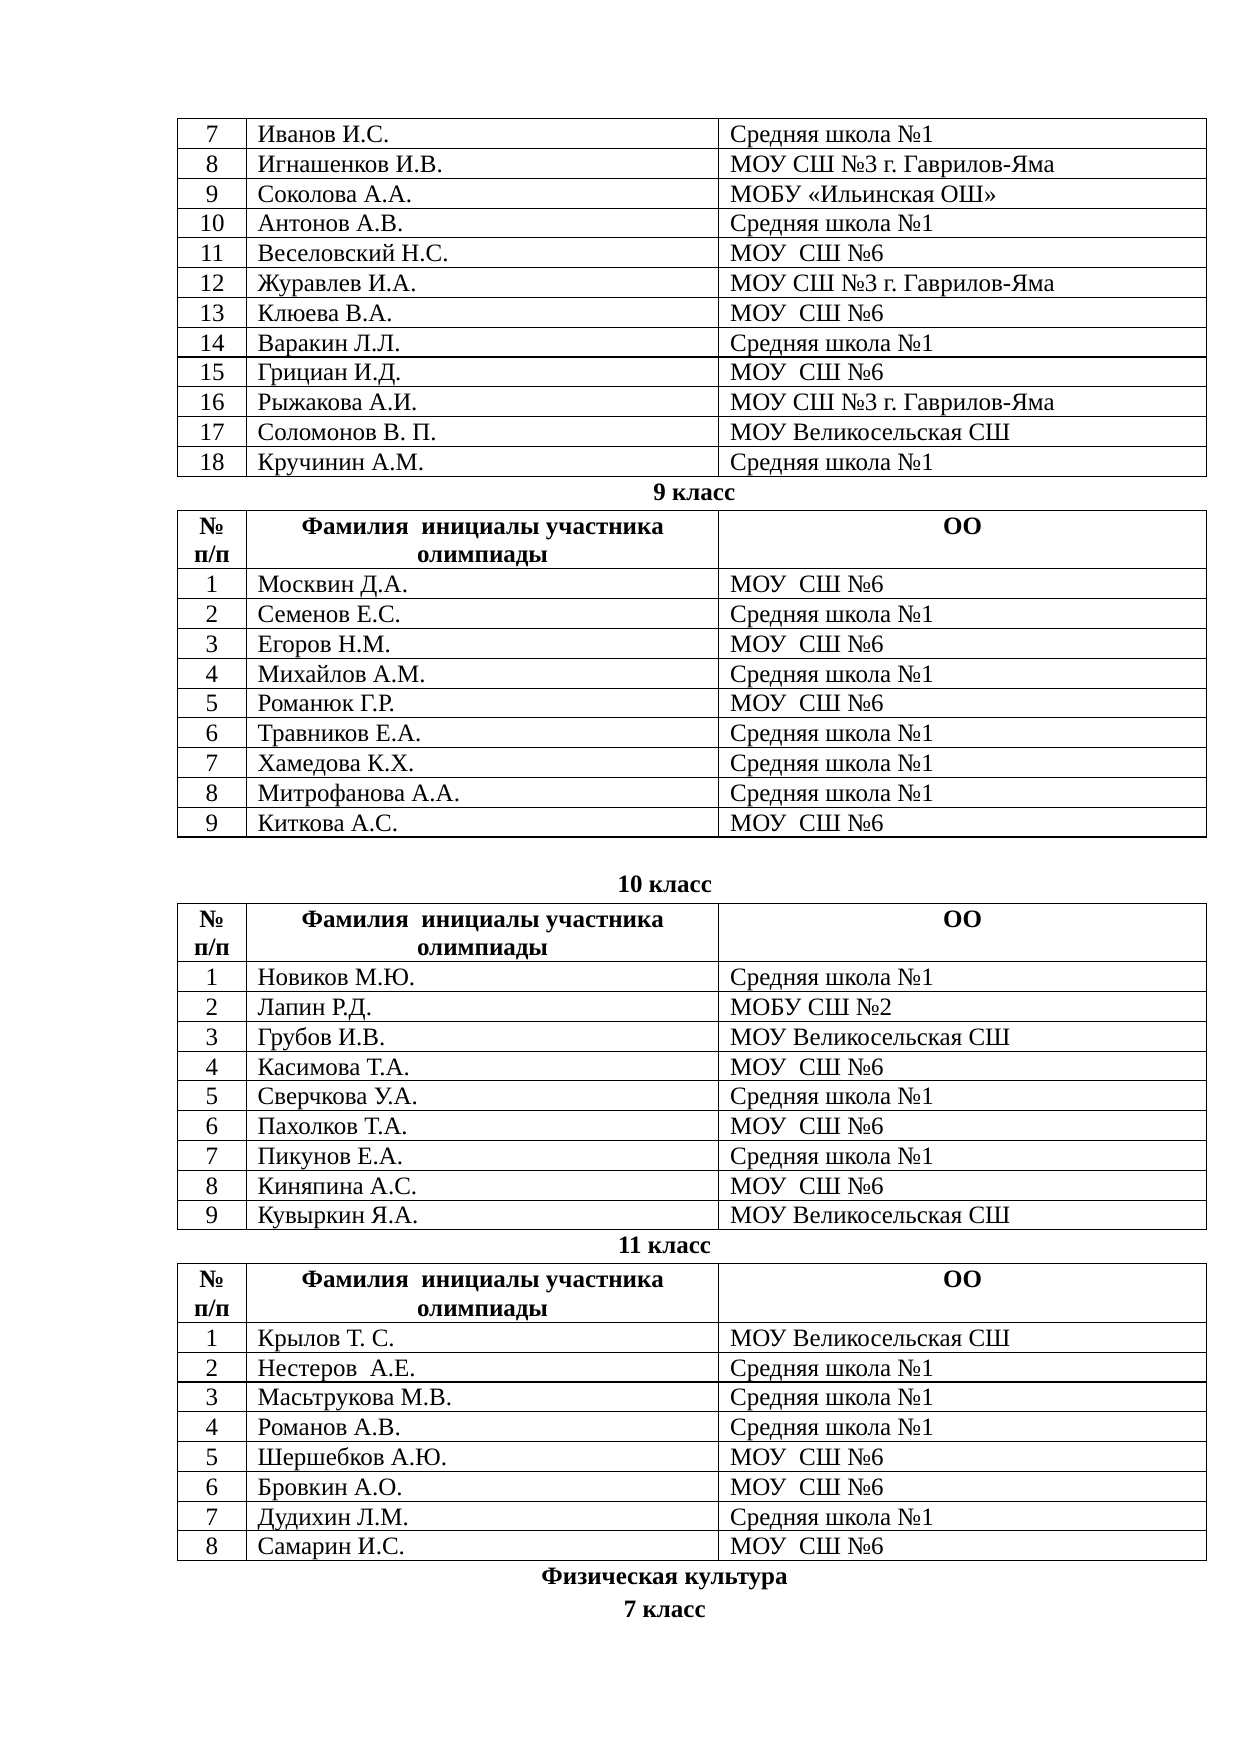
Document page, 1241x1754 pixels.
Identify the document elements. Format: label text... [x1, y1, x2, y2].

table_cell МОУ СШ №6 [719, 1111, 1206, 1140]
table_cell Шершебков А.Ю. [247, 1442, 718, 1471]
table_cell МОУ СШ №6 [719, 808, 1206, 836]
text Физическая культура [177, 1561, 1152, 1590]
table_cell Нестеров А.Е. [247, 1353, 718, 1381]
table_cell Митрофанова А.А. [247, 778, 718, 807]
table_cell Средняя школа №1 [719, 962, 1206, 991]
table_cell МОУ СШ №6 [719, 1472, 1206, 1501]
table_cell Грициан И.Д. [247, 358, 718, 386]
table_cell 1 [178, 1323, 246, 1352]
table_cell Самарин И.С. [247, 1531, 718, 1560]
table_cell 1 [178, 962, 246, 991]
table_cell 2 [178, 992, 246, 1021]
table_cell 11 [178, 238, 246, 267]
table_cell 16 [178, 387, 246, 416]
table_cell 9 [178, 1201, 246, 1229]
table_header ОО [719, 1264, 1206, 1322]
table_cell Средняя школа №1 [719, 599, 1206, 628]
table_cell Семенов Е.С. [247, 599, 718, 628]
table_cell 8 [178, 778, 246, 807]
table_cell МОУ СШ №3 г. Гаврилов-Яма [719, 268, 1206, 297]
table_cell 7 [178, 1502, 246, 1530]
table_cell МОБУ СШ №2 [719, 992, 1206, 1021]
table_cell Веселовский Н.С. [247, 238, 718, 267]
table_cell Бровкин А.О. [247, 1472, 718, 1501]
table_cell Масьтрукова М.В. [247, 1383, 718, 1411]
table_header № п/п [178, 511, 246, 568]
table_cell МОУ СШ №3 г. Гаврилов-Яма [719, 387, 1206, 416]
table_header № п/п [178, 1264, 246, 1322]
table_cell Рыжакова А.И. [247, 387, 718, 416]
table_cell 12 [178, 268, 246, 297]
table_cell 3 [178, 1383, 246, 1411]
table_cell Киняпина А.С. [247, 1171, 718, 1199]
table_cell 9 [178, 808, 246, 836]
table_cell МОУ Великосельская СШ [719, 1201, 1206, 1229]
table_header Фамилия инициалы участника олимпиады [247, 511, 718, 568]
table_cell Клюева В.А. [247, 298, 718, 327]
table_cell Средняя школа №1 [719, 1141, 1206, 1170]
table_cell Средняя школа №1 [719, 1353, 1206, 1381]
table_cell Средняя школа №1 [719, 1383, 1206, 1411]
table_cell Романов А.В. [247, 1412, 718, 1441]
table_cell МОУ СШ №6 [719, 358, 1206, 386]
table_cell 7 [178, 119, 246, 148]
table_cell Новиков М.Ю. [247, 962, 718, 991]
table_cell 4 [178, 659, 246, 687]
table_cell 13 [178, 298, 246, 327]
table_cell МОУ СШ №6 [719, 298, 1206, 327]
table_cell МОУ СШ №6 [719, 629, 1206, 658]
text 9 класс [236, 477, 1152, 505]
table_cell Романюк Г.Р. [247, 689, 718, 717]
table_cell Иванов И.С. [247, 119, 718, 148]
table_cell МОУ СШ №6 [719, 689, 1206, 717]
table_cell 6 [178, 718, 246, 747]
table_cell 15 [178, 358, 246, 386]
table_cell Средняя школа №1 [719, 1502, 1206, 1530]
table_cell Средняя школа №1 [719, 718, 1206, 747]
table_cell МОУ Великосельская СШ [719, 1022, 1206, 1051]
table_cell Егоров Н.М. [247, 629, 718, 658]
table_header Фамилия инициалы участника олимпиады [247, 1264, 718, 1322]
table_cell Соломонов В. П. [247, 417, 718, 446]
table_cell Кручинин А.М. [247, 447, 718, 476]
table_cell МОУ СШ №6 [719, 1052, 1206, 1080]
table_cell Кувыркин Я.А. [247, 1201, 718, 1229]
table_cell Дудихин Л.М. [247, 1502, 718, 1530]
table_cell МОУ СШ №6 [719, 569, 1206, 598]
table_cell МОУ СШ №3 г. Гаврилов-Яма [719, 149, 1206, 178]
table_cell Травников Е.А. [247, 718, 718, 747]
table_cell Пахолков Т.А. [247, 1111, 718, 1140]
table_cell 8 [178, 149, 246, 178]
table_cell 3 [178, 1022, 246, 1051]
table_cell 4 [178, 1052, 246, 1080]
table_cell Средняя школа №1 [719, 778, 1206, 807]
table_cell Средняя школа №1 [719, 748, 1206, 777]
table_cell Журавлев И.А. [247, 268, 718, 297]
text 10 класс [177, 869, 1152, 898]
table_cell Средняя школа №1 [719, 447, 1206, 476]
table_cell Средняя школа №1 [719, 1081, 1206, 1110]
table_cell 1 [178, 569, 246, 598]
table_header Фамилия инициалы участника олимпиады [247, 904, 718, 961]
table_header № п/п [178, 904, 246, 961]
table_cell МОУ Великосельская СШ [719, 1323, 1206, 1352]
table_cell 5 [178, 689, 246, 717]
text 7 класс [177, 1594, 1152, 1623]
table_cell Грубов И.В. [247, 1022, 718, 1051]
table_cell 7 [178, 748, 246, 777]
table_cell 6 [178, 1111, 246, 1140]
table_cell Крылов Т. С. [247, 1323, 718, 1352]
table_cell Средняя школа №1 [719, 659, 1206, 687]
table_cell Сверчкова У.А. [247, 1081, 718, 1110]
table_cell Касимова Т.А. [247, 1052, 718, 1080]
table_cell Соколова А.А. [247, 179, 718, 207]
table_cell Михайлов А.М. [247, 659, 718, 687]
table_cell Игнашенков И.В. [247, 149, 718, 178]
table_cell 8 [178, 1171, 246, 1199]
table_cell 2 [178, 1353, 246, 1381]
table_cell МОУ СШ №6 [719, 238, 1206, 267]
table_cell Средняя школа №1 [719, 328, 1206, 356]
table_cell 6 [178, 1472, 246, 1501]
table_cell 17 [178, 417, 246, 446]
table_cell Москвин Д.А. [247, 569, 718, 598]
table_cell Антонов А.В. [247, 209, 718, 237]
table_cell 7 [178, 1141, 246, 1170]
table_cell Средняя школа №1 [719, 119, 1206, 148]
table_cell МОБУ «Ильинская ОШ» [719, 179, 1206, 207]
table_cell 3 [178, 629, 246, 658]
table_cell 5 [178, 1442, 246, 1471]
table_cell 18 [178, 447, 246, 476]
table_cell 14 [178, 328, 246, 356]
table_header ОО [719, 511, 1206, 568]
table_cell Лапин Р.Д. [247, 992, 718, 1021]
text 11 класс [177, 1230, 1152, 1259]
table_cell Хамедова К.Х. [247, 748, 718, 777]
table_cell МОУ СШ №6 [719, 1531, 1206, 1560]
table_cell МОУ Великосельская СШ [719, 417, 1206, 446]
table_cell 10 [178, 209, 246, 237]
table_cell 5 [178, 1081, 246, 1110]
table_cell МОУ СШ №6 [719, 1171, 1206, 1199]
table_cell МОУ СШ №6 [719, 1442, 1206, 1471]
table_header ОО [719, 904, 1206, 961]
table_cell Средняя школа №1 [719, 1412, 1206, 1441]
table_cell 2 [178, 599, 246, 628]
table_cell Пикунов Е.А. [247, 1141, 718, 1170]
table_cell Киткова А.С. [247, 808, 718, 836]
table_cell 9 [178, 179, 246, 207]
table_cell Варакин Л.Л. [247, 328, 718, 356]
table_cell 4 [178, 1412, 246, 1441]
table_cell Средняя школа №1 [719, 209, 1206, 237]
table_cell 8 [178, 1531, 246, 1560]
